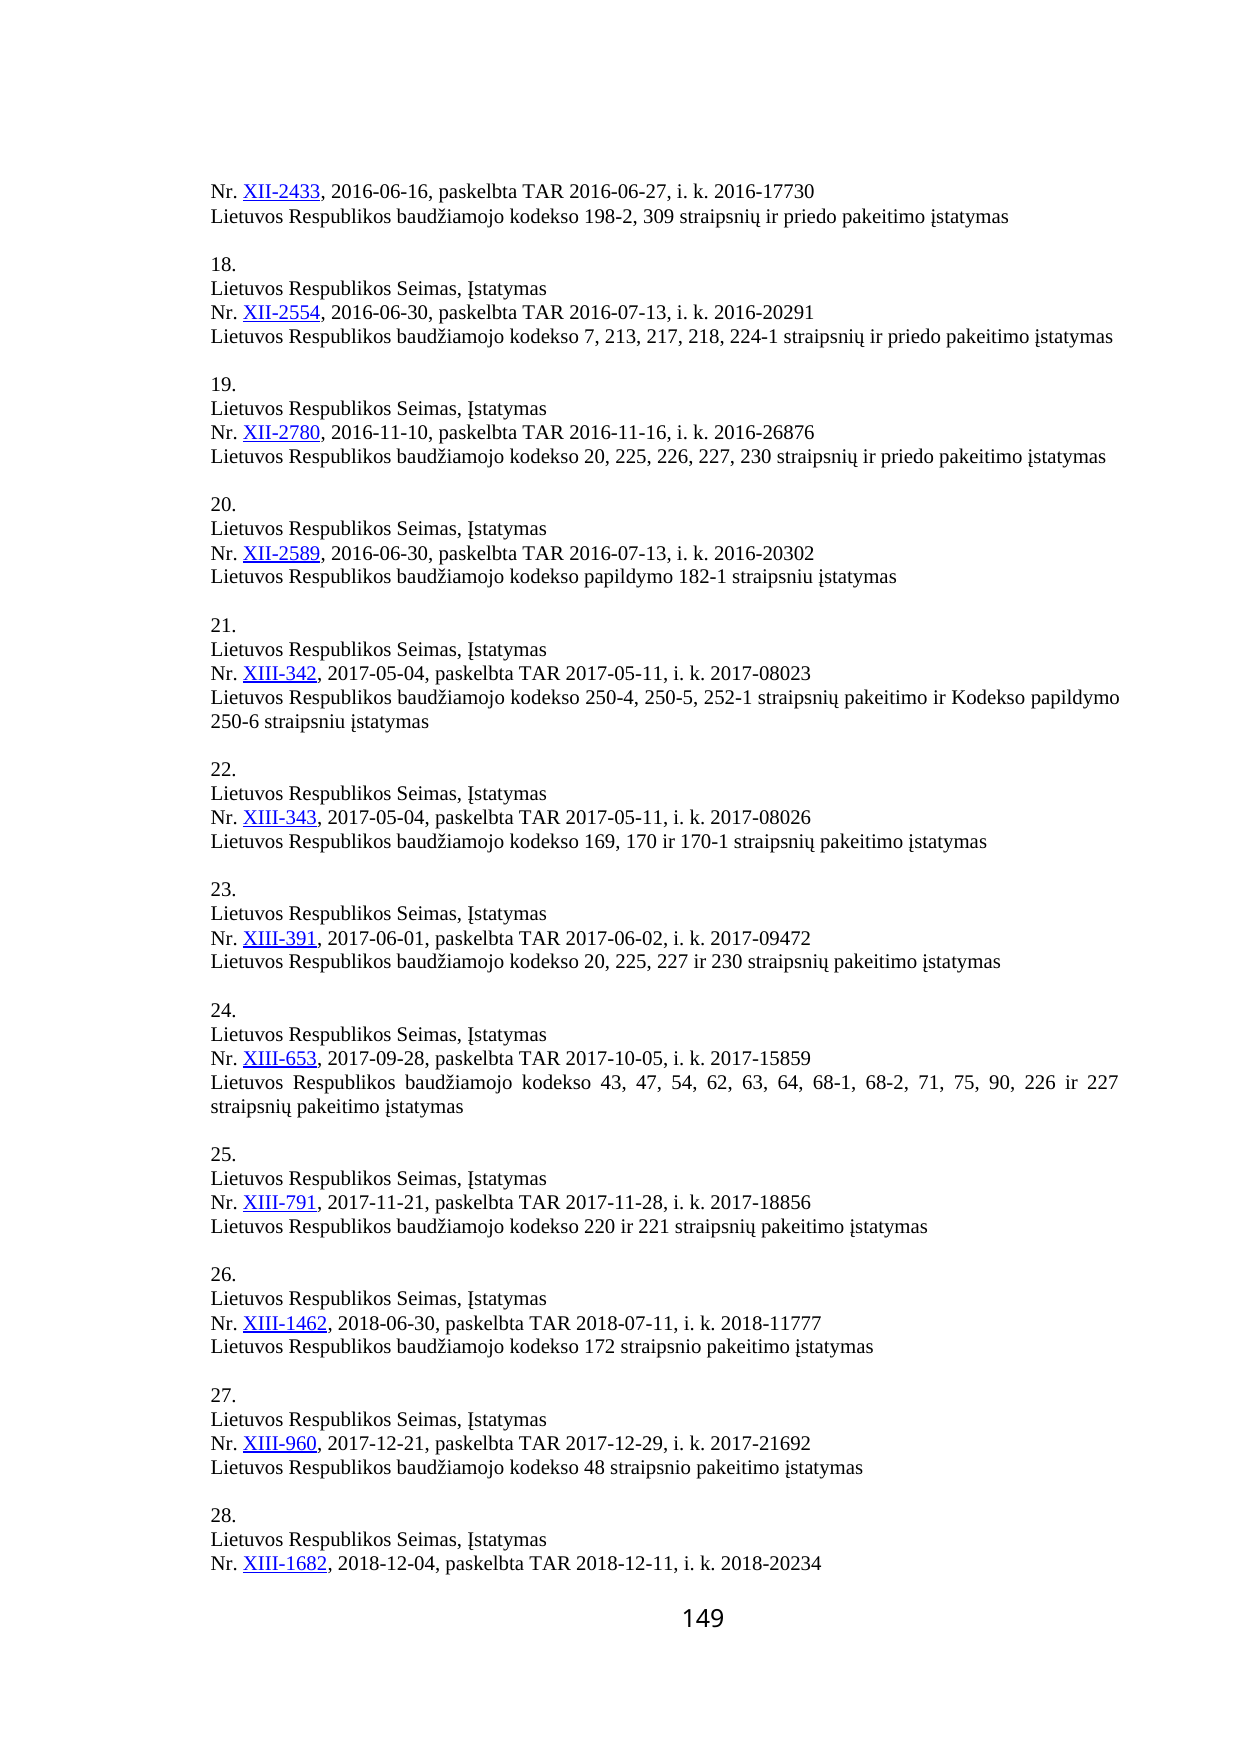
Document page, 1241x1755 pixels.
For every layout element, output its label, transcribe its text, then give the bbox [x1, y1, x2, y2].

text Lietuvos Respublikos baudžiamojo kodekso 7, 213, 217, 218, 224-1 straipsnių ir priedo pakeitimo įstatymas [210, 324, 1120, 348]
text Lietuvos Respublikos Seimas, Įstatymas [210, 1407, 1120, 1431]
text Lietuvos Respublikos Seimas, Įstatymas [210, 901, 1120, 925]
text Nr. XIII-343, 2017-05-04, paskelbta TAR 2017-05-11, i. k. 2017-08026 [210, 805, 1120, 829]
text Nr. XII-2780, 2016-11-10, paskelbta TAR 2016-11-16, i. k. 2016-26876 [210, 420, 1120, 444]
text Nr. XIII-960, 2017-12-21, paskelbta TAR 2017-12-29, i. k. 2017-21692 [210, 1431, 1120, 1455]
text 25. [210, 1142, 1120, 1166]
text 19. [210, 372, 1120, 396]
text Nr. XII-2589, 2016-06-30, paskelbta TAR 2016-07-13, i. k. 2016-20302 [210, 540, 1120, 564]
text Lietuvos Respublikos Seimas, Įstatymas [210, 276, 1120, 300]
text Lietuvos Respublikos Seimas, Įstatymas [210, 396, 1120, 420]
text Lietuvos Respublikos baudžiamojo kodekso 20, 225, 227 ir 230 straipsnių pakeitimo įstatymas [210, 949, 1120, 973]
text Lietuvos Respublikos Seimas, Įstatymas [210, 781, 1120, 805]
text Lietuvos Respublikos Seimas, Įstatymas [210, 1527, 1120, 1551]
text Nr. XIII-1462, 2018-06-30, paskelbta TAR 2018-07-11, i. k. 2018-11777 [210, 1310, 1120, 1334]
text 22. [210, 757, 1120, 781]
text Lietuvos Respublikos baudžiamojo kodekso 169, 170 ir 170-1 straipsnių pakeitimo įstatymas [210, 829, 1120, 853]
text 27. [210, 1383, 1120, 1407]
text Nr. XIII-342, 2017-05-04, paskelbta TAR 2017-05-11, i. k. 2017-08023 [210, 661, 1120, 685]
text Nr. XII-2554, 2016-06-30, paskelbta TAR 2016-07-13, i. k. 2016-20291 [210, 300, 1120, 324]
text Lietuvos Respublikos baudžiamojo kodekso 198-2, 309 straipsnių ir priedo pakeitimo įstatymas [210, 203, 1120, 228]
text Nr. XIII-1682, 2018-12-04, paskelbta TAR 2018-12-11, i. k. 2018-20234 [210, 1551, 1120, 1575]
text Lietuvos Respublikos baudžiamojo kodekso 20, 225, 226, 227, 230 straipsnių ir priedo pakeitimo įstatymas [210, 444, 1120, 468]
text Lietuvos Respublikos Seimas, Įstatymas [210, 1166, 1120, 1190]
text Lietuvos Respublikos Seimas, Įstatymas [210, 516, 1120, 540]
text Nr. XIII-653, 2017-09-28, paskelbta TAR 2017-10-05, i. k. 2017-15859 [210, 1046, 1120, 1070]
text 24. [210, 998, 1120, 1022]
text Lietuvos Respublikos Seimas, Įstatymas [210, 1286, 1120, 1310]
text Nr. XIII-791, 2017-11-21, paskelbta TAR 2017-11-28, i. k. 2017-18856 [210, 1190, 1120, 1214]
text 18. [210, 252, 1120, 276]
text Lietuvos Respublikos baudžiamojo kodekso 48 straipsnio pakeitimo įstatymas [210, 1455, 1120, 1479]
text Lietuvos Respublikos baudžiamojo kodekso 172 straipsnio pakeitimo įstatymas [210, 1334, 1120, 1358]
text Lietuvos Respublikos baudžiamojo kodekso 43, 47, 54, 62, 63, 64, 68-1, 68-2, 71, 75, 90, 226 ir 227 straipsnių pakeitimo įstatymas [210, 1070, 1120, 1118]
text 26. [210, 1262, 1120, 1286]
text Lietuvos Respublikos baudžiamojo kodekso 250-4, 250-5, 252-1 straipsnių pakeitimo ir Kodekso papildymo 250-6 straipsniu įstatymas [210, 685, 1120, 733]
text 21. [210, 613, 1120, 637]
text Nr. XIII-391, 2017-06-01, paskelbta TAR 2017-06-02, i. k. 2017-09472 [210, 925, 1120, 949]
text Nr. XII-2433, 2016-06-16, paskelbta TAR 2016-06-27, i. k. 2016-17730 [210, 179, 1120, 203]
text 23. [210, 877, 1120, 901]
text Lietuvos Respublikos Seimas, Įstatymas [210, 1022, 1120, 1046]
text 28. [210, 1503, 1120, 1527]
text Lietuvos Respublikos baudžiamojo kodekso 220 ir 221 straipsnių pakeitimo įstatymas [210, 1214, 1120, 1238]
text 20. [210, 492, 1120, 516]
text Lietuvos Respublikos baudžiamojo kodekso papildymo 182-1 straipsniu įstatymas [210, 564, 1120, 588]
text Lietuvos Respublikos Seimas, Įstatymas [210, 637, 1120, 661]
